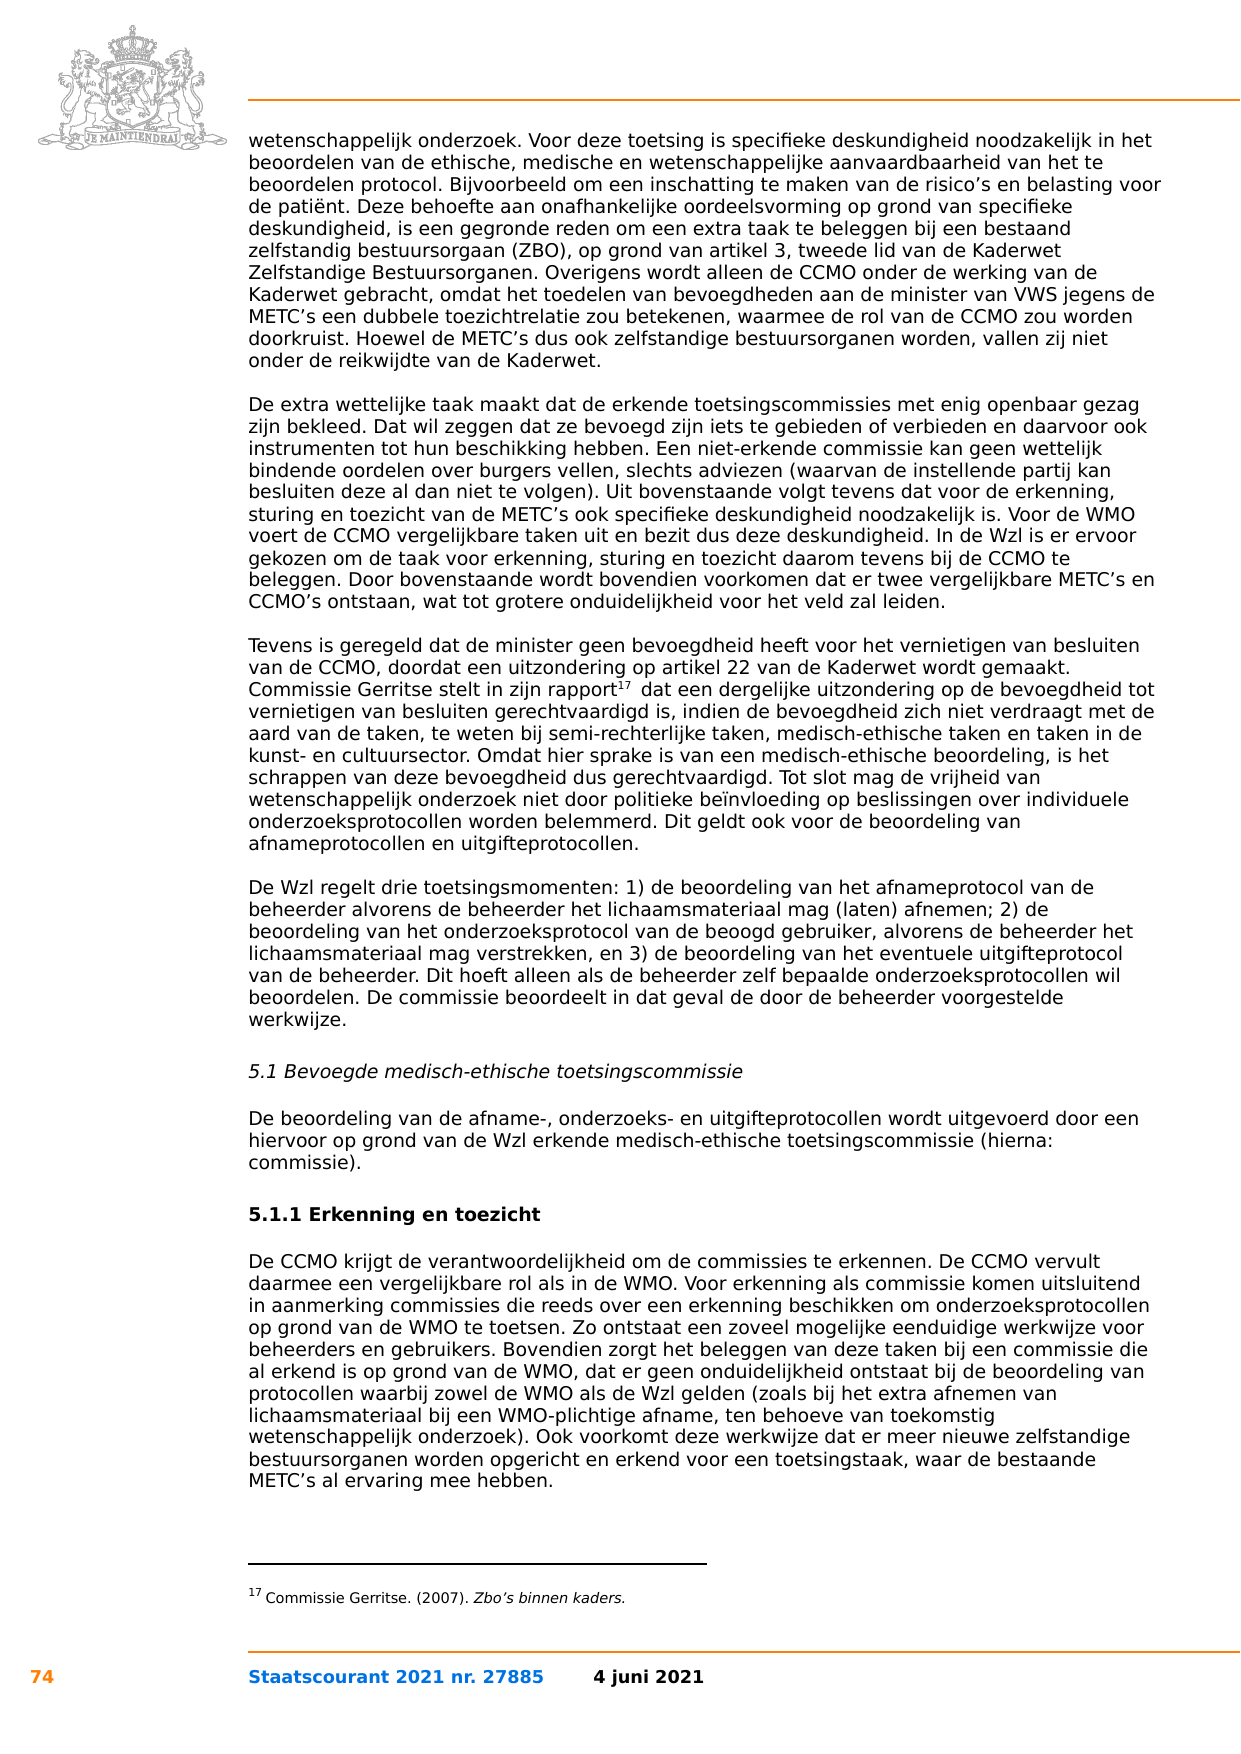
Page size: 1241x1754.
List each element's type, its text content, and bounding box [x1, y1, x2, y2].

text Tevens is geregeld dat de minister geen bevoegdheid heeft voor het vernietigen van besluiten van de CCMO, doordat een uitzondering op artikel 22 van de Kaderwet wordt gemaakt. Commissie Gerritse stelt in zijn rapport dat een dergelijke uitzondering op de bevoegdheid tot vernietigen van besluiten gerechtvaardigd is, indien de bevoegdheid zich niet verdraagt met de aard van de taken, te weten bij semi-rechterlijke taken, medisch-ethische taken en taken in de kunst- en cultuursector. Omdat hier sprake is van een medisch-ethische beoordeling, is het schrappen van deze bevoegdheid dus gerechtvaardigd. Tot slot mag de vrijheid van wetenschappelijk onderzoek niet door politieke beïnvloeding op beslissingen over individuele onderzoeksprotocollen worden belemmerd. Dit geldt ook voor de beoordeling van afnameprotocollen en uitgifteprotocollen. [248, 635, 1163, 855]
text Commissie Gerritse. (2007). Zbo’s binnen kaders. [248, 1586, 1163, 1608]
picture [38, 25, 227, 150]
text wetenschappelijk onderzoek. Voor deze toetsing is specifieke deskundigheid noodzakelijk in het beoordelen van de ethische, medische en wetenschappelijke aanvaardbaarheid van het te beoordelen protocol. Bijvoorbeeld om een inschatting te maken van de risico’s en belasting voor de patiënt. Deze behoefte aan onafhankelijke oordeelsvorming op grond van specifieke deskundigheid, is een gegronde reden om een extra taak te beleggen bij een bestaand zelfstandig bestuursorgaan (ZBO), op grond van artikel 3, tweede lid van de Kaderwet Zelfstandige Bestuursorganen. Overigens wordt alleen de CCMO onder de werking van de Kaderwet gebracht, omdat het toedelen van bevoegdheden aan de minister van VWS jegens de METC’s een dubbele toezichtrelatie zou betekenen, waarmee de rol van de CCMO zou worden doorkruist. Hoewel de METC’s dus ook zelfstandige bestuursorganen worden, vallen zij niet onder de reikwijdte van de Kaderwet. [248, 130, 1163, 372]
subtitle 5.1 Bevoegde medisch-ethische toetsingscommissie [248, 1061, 1163, 1083]
text De CCMO krijgt de verantwoordelijkheid om de commissies te erkennen. De CCMO vervult daarmee een vergelijkbare rol als in de WMO. Voor erkenning als commissie komen uitsluitend in aanmerking commissies die reeds over een erkenning beschikken om onderzoeksprotocollen op grond van de WMO te toetsen. Zo ontstaat een zoveel mogelijke eenduidige werkwijze voor beheerders en gebruikers. Bovendien zorgt het beleggen van deze taken bij een commissie die al erkend is op grond van de WMO, dat er geen onduidelijkheid ontstaat bij de beoordeling van protocollen waarbij zowel de WMO als de Wzl gelden (zoals bij het extra afnemen van lichaamsmateriaal bij een WMO-plichtige afname, ten behoeve van toekomstig wetenschappelijk onderzoek). Ook voorkomt deze werkwijze dat er meer nieuwe zelfstandige bestuursorganen worden opgericht en erkend voor een toetsingstaak, waar de bestaande METC’s al ervaring mee hebben. [248, 1251, 1163, 1492]
subtitle 5.1.1 Erkenning en toezicht [248, 1204, 1163, 1226]
text De extra wettelijke taak maakt dat de erkende toetsingscommissies met enig openbaar gezag zijn bekleed. Dat wil zeggen dat ze bevoegd zijn iets te gebieden of verbieden en daarvoor ook instrumenten tot hun beschikking hebben. Een niet-erkende commissie kan geen wettelijk bindende oordelen over burgers vellen, slechts adviezen (waarvan de instellende partij kan besluiten deze al dan niet te volgen). Uit bovenstaande volgt tevens dat voor de erkenning, sturing en toezicht van de METC’s ook specifieke deskundigheid noodzakelijk is. Voor de WMO voert de CCMO vergelijkbare taken uit en bezit dus deze deskundigheid. In de Wzl is er ervoor gekozen om de taak voor erkenning, sturing en toezicht daarom tevens bij de CCMO te beleggen. Door bovenstaande wordt bovendien voorkomen dat er twee vergelijkbare METC’s en CCMO’s ontstaan, wat tot grotere onduidelijkheid voor het veld zal leiden. [248, 393, 1163, 613]
text De Wzl regelt drie toetsingsmomenten: 1) de beoordeling van het afnameprotocol van de beheerder alvorens de beheerder het lichaamsmateriaal mag (laten) afnemen; 2) de beoordeling van het onderzoeksprotocol van de beoogd gebruiker, alvorens de beheerder het lichaamsmateriaal mag verstrekken, en 3) de beoordeling van het eventuele uitgifteprotocol van de beheerder. Dit hoeft alleen als de beheerder zelf bepaalde onderzoeksprotocollen wil beoordelen. De commissie beoordeelt in dat geval de door de beheerder voorgestelde werkwijze. [248, 877, 1163, 1031]
text De beoordeling van de afname-, onderzoeks- en uitgifteprotocollen wordt uitgevoerd door een hiervoor op grond van de Wzl erkende medisch-ethische toetsingscommissie (hierna: commissie). [248, 1108, 1163, 1174]
